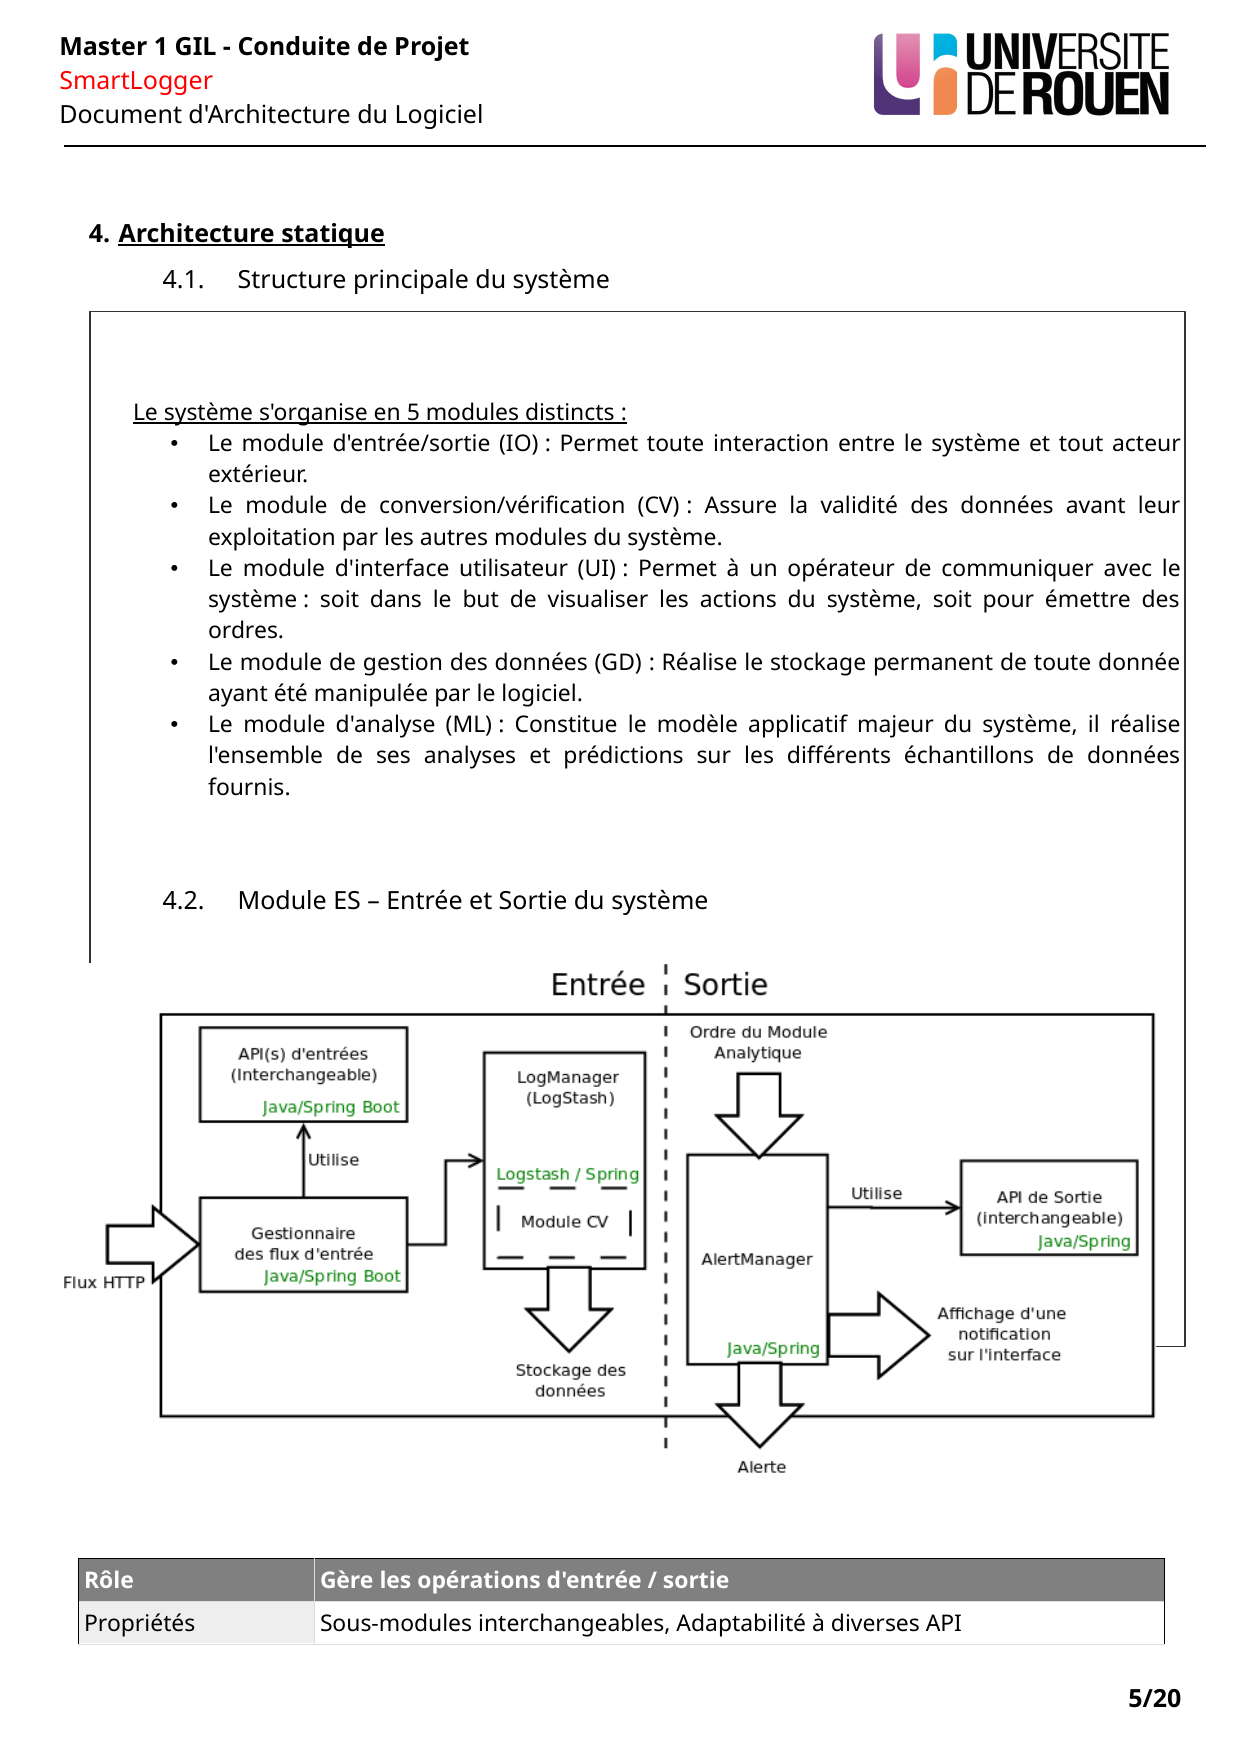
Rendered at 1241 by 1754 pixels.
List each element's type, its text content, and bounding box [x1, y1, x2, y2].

list Le module de gestion des données (GD) : Réalise le stockage permanent de toute donnée ayant été manipulée par le logiciel. [170, 646, 1181, 708]
list Le module de conversion/vérification (CV) : Assure la validité des données avant leur exploitation par les autres modules du système. [170, 489, 1181, 552]
table_header Gère les opérations d'entrée / sortie [315, 1559, 1164, 1601]
subtitle Module ES – Entrée et Sortie du système [162, 882, 1181, 917]
list Le module d'entrée/sortie (IO) : Permet toute interaction entre le système et tout acteur extérieur. [170, 427, 1181, 489]
subtitle Architecture statique [89, 216, 1181, 250]
text Le système s'organise en 5 modules distincts : [133, 396, 1181, 427]
list Le module d'analyse (ML) : Constitue le modèle applicatif majeur du système, il réalise l'ensemble de ses analyses et prédictions sur les différents échantillons de données fournis. [170, 708, 1181, 802]
list Le module d'interface utilisateur (UI) : Permet à un opérateur de communiquer avec le système : soit dans le but de visualiser les actions du système, soit pour émettre des ordres. [170, 552, 1181, 646]
picture [63, 963, 1157, 1478]
table_cell Sous-modules interchangeables, Adaptabilité à diverses API [315, 1602, 1164, 1643]
table_header Rôle [79, 1559, 314, 1601]
picture [872, 32, 1170, 118]
subtitle Structure principale du système [162, 262, 1181, 296]
table_cell Propriétés [79, 1602, 314, 1643]
